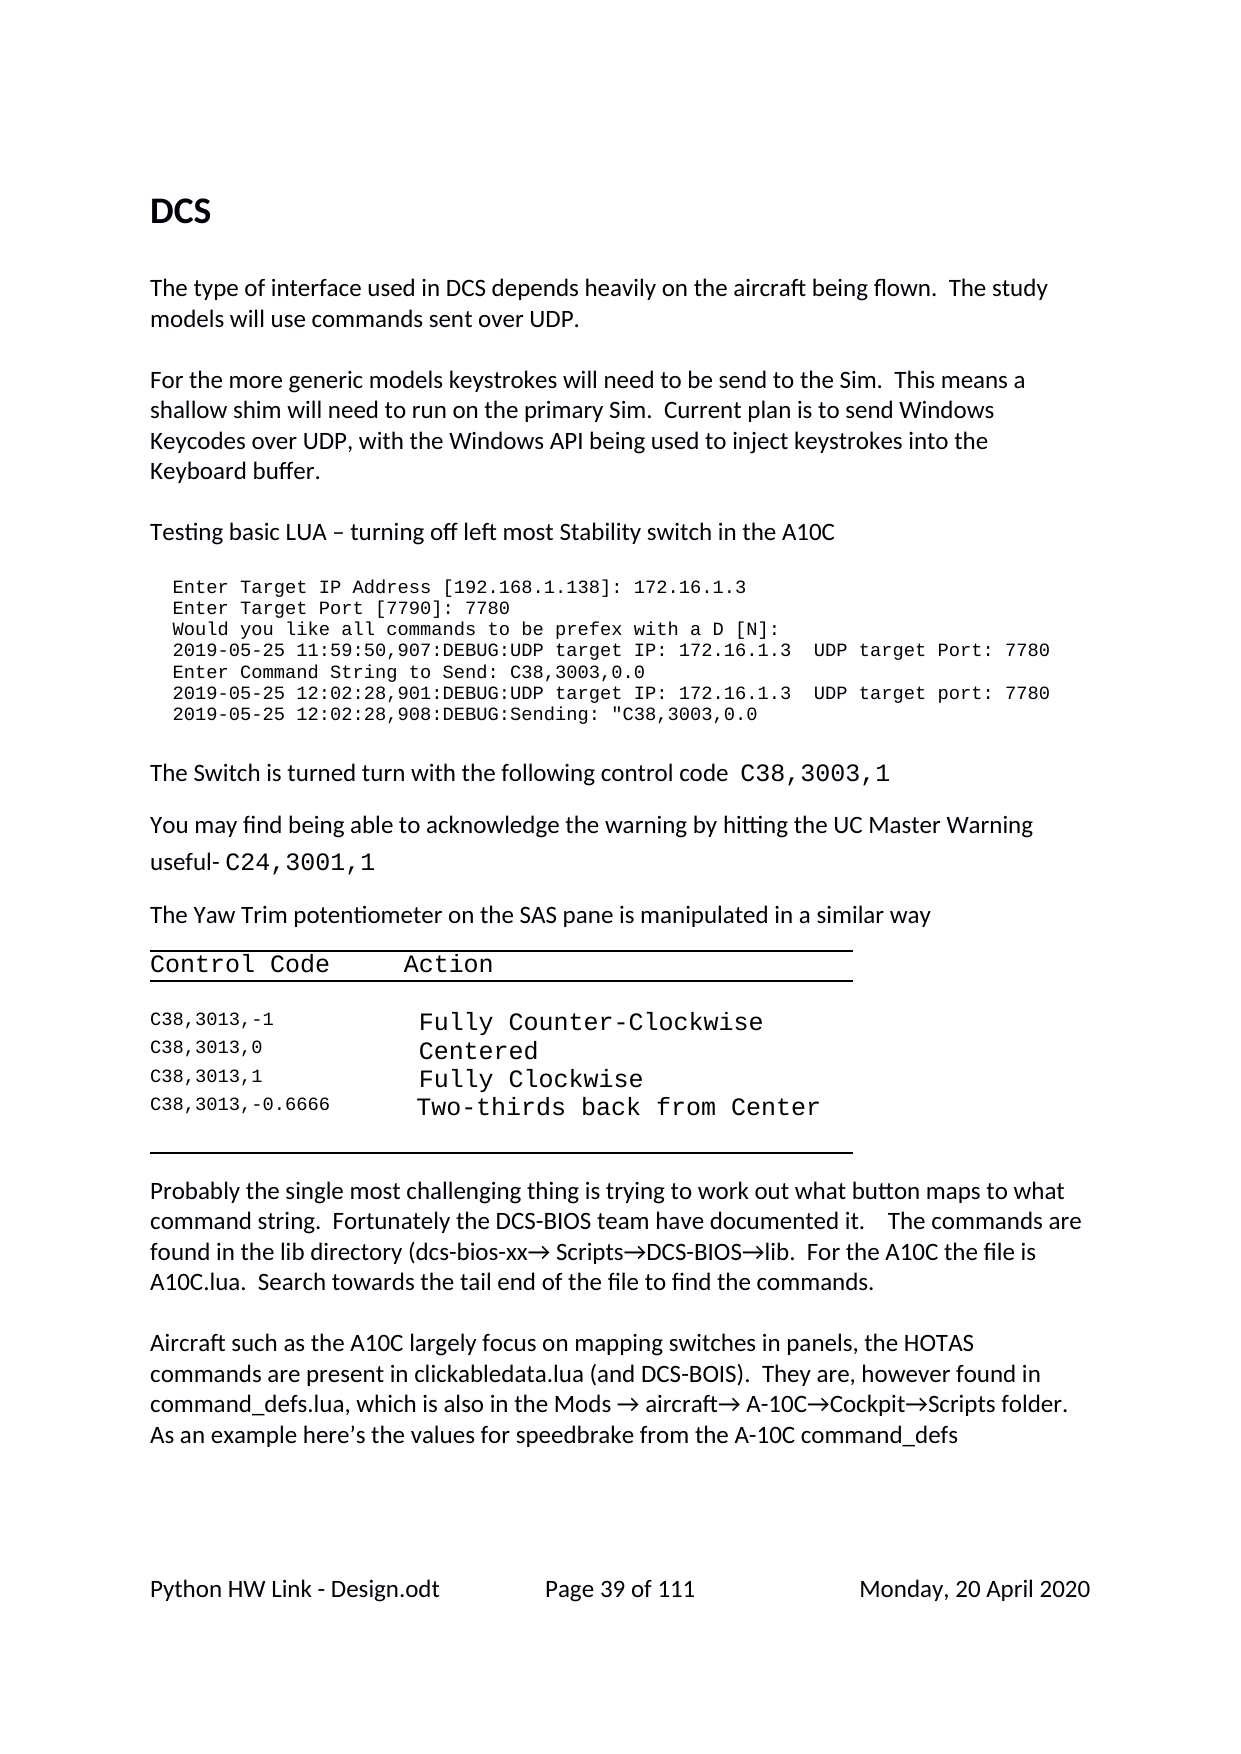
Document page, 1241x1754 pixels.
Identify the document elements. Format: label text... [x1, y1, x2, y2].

text The Switch is turned turn with the following control code C38,3003,1 [150, 757, 1090, 788]
table_cell Centered [404, 1038, 853, 1067]
text Enter Target Port [7790]: 7780 [150, 599, 1090, 620]
text 2019-05-25 12:02:28,901:DEBUG:UDP target IP: 172.16.1.3 UDP target port: 7780 [150, 684, 1090, 705]
text Testing basic LUA – turning off left most Stability switch in the A10C [150, 516, 1090, 547]
subtitle DCS [150, 187, 1090, 233]
table_cell C38,3013,0 [150, 1038, 403, 1067]
table_cell C38,3013,-0.6666 [150, 1095, 403, 1123]
table_cell [404, 982, 853, 1010]
text The type of interface used in DCS depends heavily on the aircraft being flown. The study models will use commands sent over UDP. [150, 272, 1090, 333]
table_cell Fully Clockwise [404, 1067, 853, 1095]
text Enter Target IP Address [192.168.1.138]: 172.16.1.3 [150, 577, 1090, 599]
table_cell Two-thirds back from Center [404, 1095, 853, 1123]
text 2019-05-25 11:59:50,907:DEBUG:UDP target IP: 172.16.1.3 UDP target Port: 7780 [150, 641, 1090, 662]
text Would you like all commands to be prefex with a D [N]: [150, 620, 1090, 641]
table_cell [150, 982, 403, 1010]
table_cell Fully Counter-Clockwise [404, 1010, 853, 1038]
table_cell C38,3013,1 [150, 1067, 403, 1095]
text Enter Command String to Send: C38,3003,0.0 [150, 662, 1090, 684]
text The Yaw Trim potentiometer on the SAS pane is manipulated in a similar way [150, 899, 1090, 929]
table_cell C38,3013,-1 [150, 1010, 403, 1038]
table_cell [150, 1123, 403, 1152]
table_header Control Code [150, 952, 403, 980]
text Aircraft such as the A10C largely focus on mapping switches in panels, the HOTAS commands are present in clickabledata.lua (and DCS-BOIS). They are, however found in command_defs.lua, which is also in the Mods → aircraft→ A-10C→Cockpit→Scripts folder. As an example here’s the values for speedbrake from the A-10C command_defs [150, 1327, 1090, 1449]
table_cell [404, 1123, 853, 1152]
text Probably the single most challenging thing is trying to work out what button maps to what command string. Fortunately the DCS-BIOS team have documented it. The commands are found in the lib directory (dcs-bios-xx→ Scripts→DCS-BIOS→lib. For the A10C the file is A10C.lua. Search towards the tail end of the file to find the commands. [150, 1175, 1090, 1297]
text 2019-05-25 12:02:28,908:DEBUG:Sending: "C38,3003,0.0 [150, 705, 1090, 726]
text You may find being able to acknowledge the warning by hitting the UC Master Warning useful- C24,3001,1 [150, 810, 1090, 878]
table_header Action [404, 952, 853, 980]
text For the more generic models keystrokes will need to be send to the Sim. This means a shallow shim will need to run on the primary Sim. Current plan is to send Windows Keycodes over UDP, with the Windows API being used to inject keystrokes into the Keyboard buffer. [150, 364, 1090, 486]
